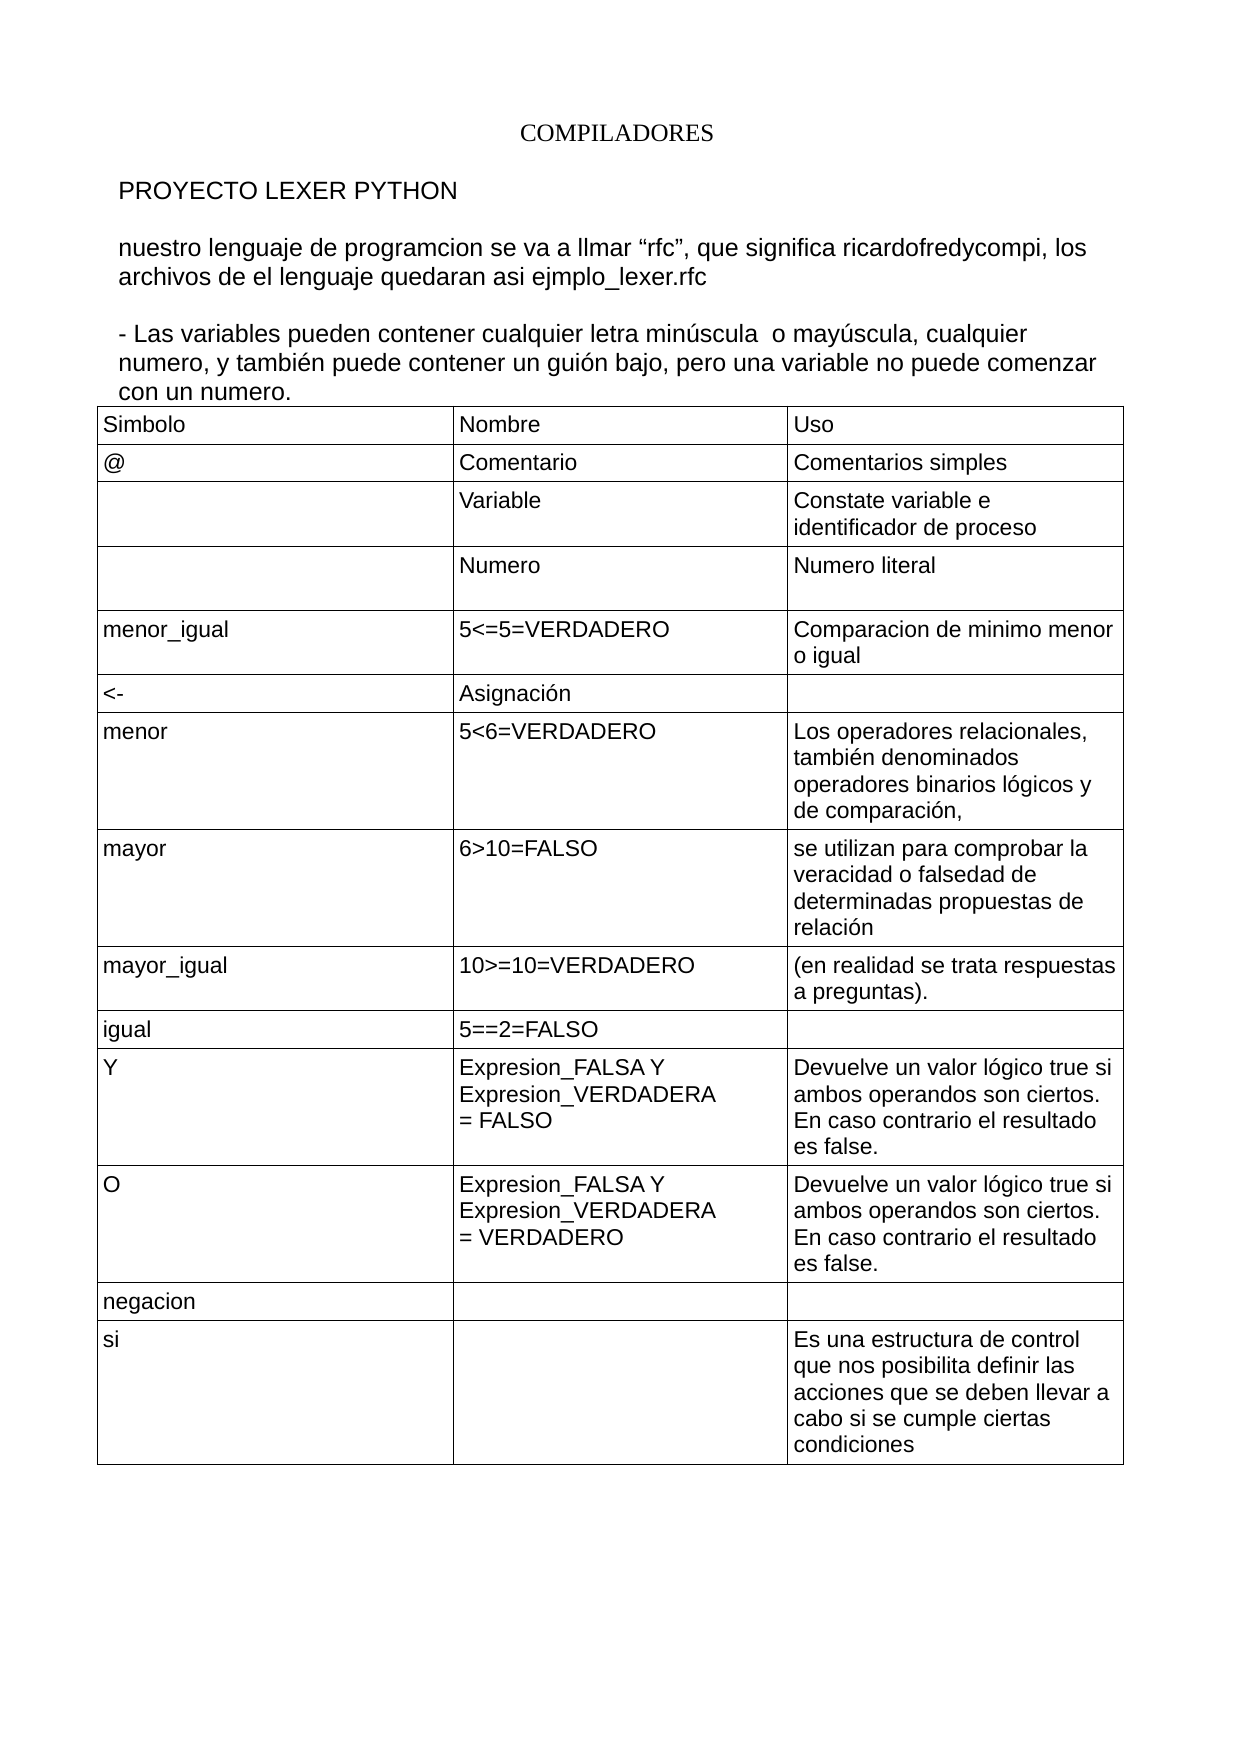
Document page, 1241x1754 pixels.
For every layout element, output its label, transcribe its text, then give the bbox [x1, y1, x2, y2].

table_cell Devuelve un valor lógico true si ambos operandos son ciertos. En caso contrario el resultado es false. [788, 1166, 1123, 1282]
table_cell [788, 675, 1123, 712]
table_cell [454, 1283, 787, 1320]
table_cell Los operadores relacionales, también denominados operadores binarios lógicos y de comparación, [788, 713, 1123, 829]
table_cell 6>10=FALSO [454, 830, 787, 946]
table_cell Constate variable e identificador de proceso [788, 482, 1123, 546]
table_cell @ [98, 445, 453, 481]
table_cell si [98, 1321, 453, 1463]
table_cell menor [98, 713, 453, 829]
table_cell Y [98, 1049, 453, 1165]
table_cell 5<=5=VERDADERO [454, 611, 787, 674]
table_cell negacion [98, 1283, 453, 1320]
table_cell Comentario [454, 445, 787, 481]
table_cell 5<6=VERDADERO [454, 713, 787, 829]
table_cell O [98, 1166, 453, 1282]
table_cell 5==2=FALSO [454, 1011, 787, 1048]
table_cell Variable [454, 482, 787, 546]
table_cell Comentarios simples [788, 445, 1123, 481]
table_cell menor_igual [98, 611, 453, 674]
table_cell (en realidad se trata respuestas a preguntas). [788, 947, 1123, 1010]
text PROYECTO LEXER PYTHON [118, 176, 1122, 204]
text nuestro lenguaje de programcion se va a llmar “rfc”, que significa ricardofredycompi, los archivos de el lenguaje quedaran asi ejmplo_lexer.rfc [118, 233, 1122, 291]
table_cell [98, 482, 453, 546]
table_header Simbolo [98, 407, 453, 443]
table_cell igual [98, 1011, 453, 1048]
table_cell Numero literal [788, 547, 1123, 610]
table_cell Es una estructura de control que nos posibilita definir las acciones que se deben llevar a cabo si se cumple ciertas condiciones [788, 1321, 1123, 1463]
table_cell Devuelve un valor lógico true si ambos operandos son ciertos. En caso contrario el resultado es false. [788, 1049, 1123, 1165]
table_cell mayor [98, 830, 453, 946]
table_cell Comparacion de minimo menor o igual [788, 611, 1123, 674]
table_cell se utilizan para comprobar la veracidad o falsedad de determinadas propuestas de relación [788, 830, 1123, 946]
table_cell mayor_igual [98, 947, 453, 1010]
table_cell [98, 547, 453, 610]
table_cell 10>=10=VERDADERO [454, 947, 787, 1010]
text - Las variables pueden contener cualquier letra minúscula o mayúscula, cualquier numero, y también puede contener un guión bajo, pero una variable no puede comenzar con un numero. [118, 319, 1122, 406]
table_cell Numero [454, 547, 787, 610]
text COMPILADORES [118, 118, 1122, 147]
table_cell [788, 1283, 1123, 1320]
table_header Uso [788, 407, 1123, 443]
table_header Nombre [454, 407, 787, 443]
table_cell Expresion_FALSA Y Expresion_VERDADERA = VERDADERO [454, 1166, 787, 1282]
table_cell Asignación [454, 675, 787, 712]
table_cell <- [98, 675, 453, 712]
table_cell Expresion_FALSA Y Expresion_VERDADERA = FALSO [454, 1049, 787, 1165]
table_cell [454, 1321, 787, 1463]
table_cell [788, 1011, 1123, 1048]
